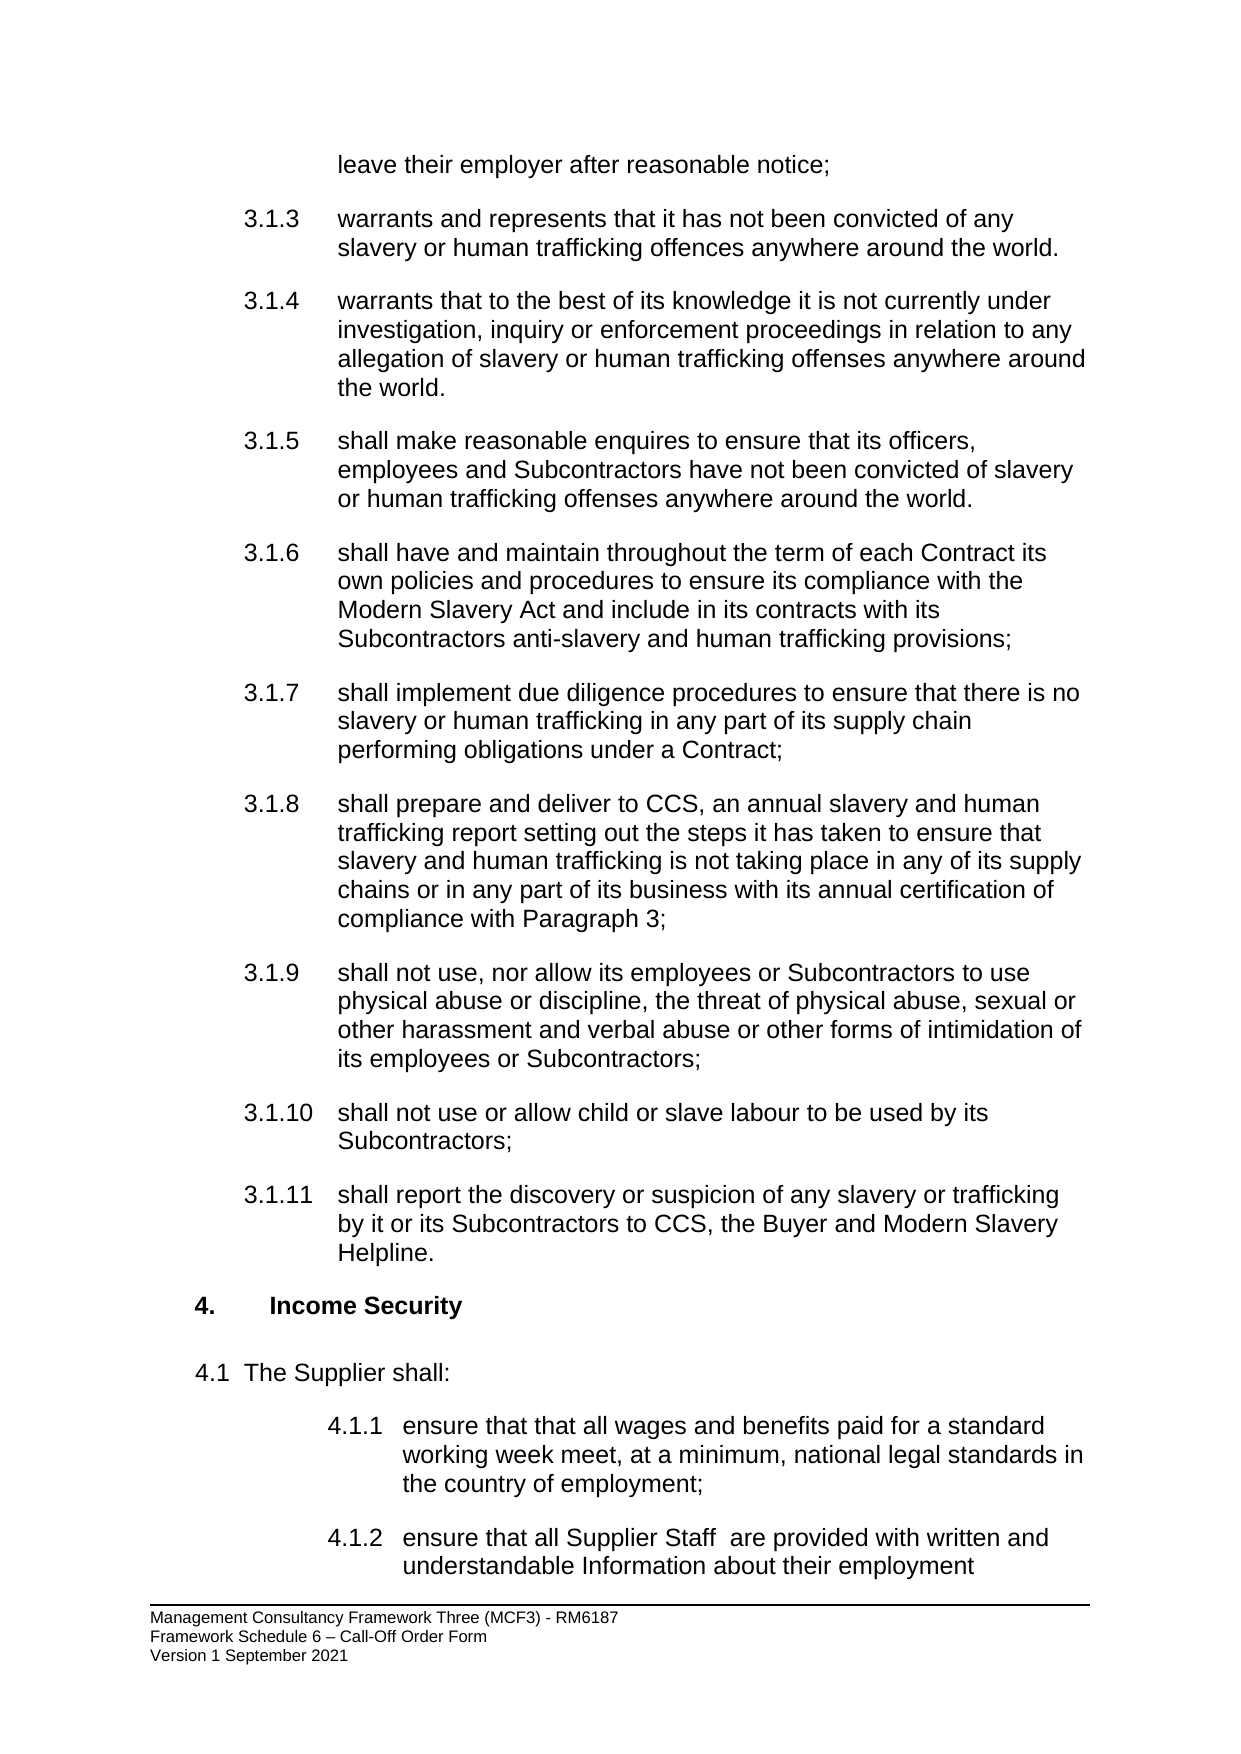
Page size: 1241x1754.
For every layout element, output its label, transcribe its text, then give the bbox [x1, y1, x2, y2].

list shall not use, nor allow its employees or Subcontractors to use physical abuse or discipline, the threat of physical abuse, sexual or other harassment and verbal abuse or other forms of intimidation of its employees or Subcontractors; [244, 957, 1090, 1072]
list Income Security [194, 1291, 1090, 1320]
list shall prepare and deliver to CCS, an annual slavery and human trafficking report setting out the steps it has taken to ensure that slavery and human trafficking is not taking place in any of its supply chains or in any part of its business with its annual certification of compliance with Paragraph 3; [244, 789, 1090, 932]
list The Supplier shall: [195, 1357, 1090, 1386]
list warrants and represents that it has not been convicted of any slavery or human trafficking offences anywhere around the world. [244, 204, 1090, 261]
list ensure that that all wages and benefits paid for a standard working week meet, at a minimum, national legal standards in the country of employment; [327, 1411, 1090, 1497]
list shall not use or allow child or slave labour to be used by its Subcontractors; [244, 1097, 1090, 1155]
list warrants that to the best of its knowledge it is not currently under investigation, inquiry or enforcement proceedings in relation to any allegation of slavery or human trafficking offenses anywhere around the world. [244, 286, 1090, 401]
list leave their employer after reasonable notice; [244, 150, 1090, 179]
list shall make reasonable enquires to ensure that its officers, employees and Subcontractors have not been convicted of slavery or human trafficking offenses anywhere around the world. [244, 426, 1090, 512]
list shall report the discovery or suspicion of any slavery or trafficking by it or its Subcontractors to CCS, the Buyer and Modern Slavery Helpline. [244, 1180, 1090, 1266]
list shall have and maintain throughout the term of each Contract its own policies and procedures to ensure its compliance with the Modern Slavery Act and include in its contracts with its Subcontractors anti-slavery and human trafficking provisions; [244, 537, 1090, 652]
list shall implement due diligence procedures to ensure that there is no slavery or human trafficking in any part of its supply chain performing obligations under a Contract; [244, 677, 1090, 764]
list ensure that all Supplier Staff are provided with written and understandable Information about their employment [327, 1522, 1090, 1580]
